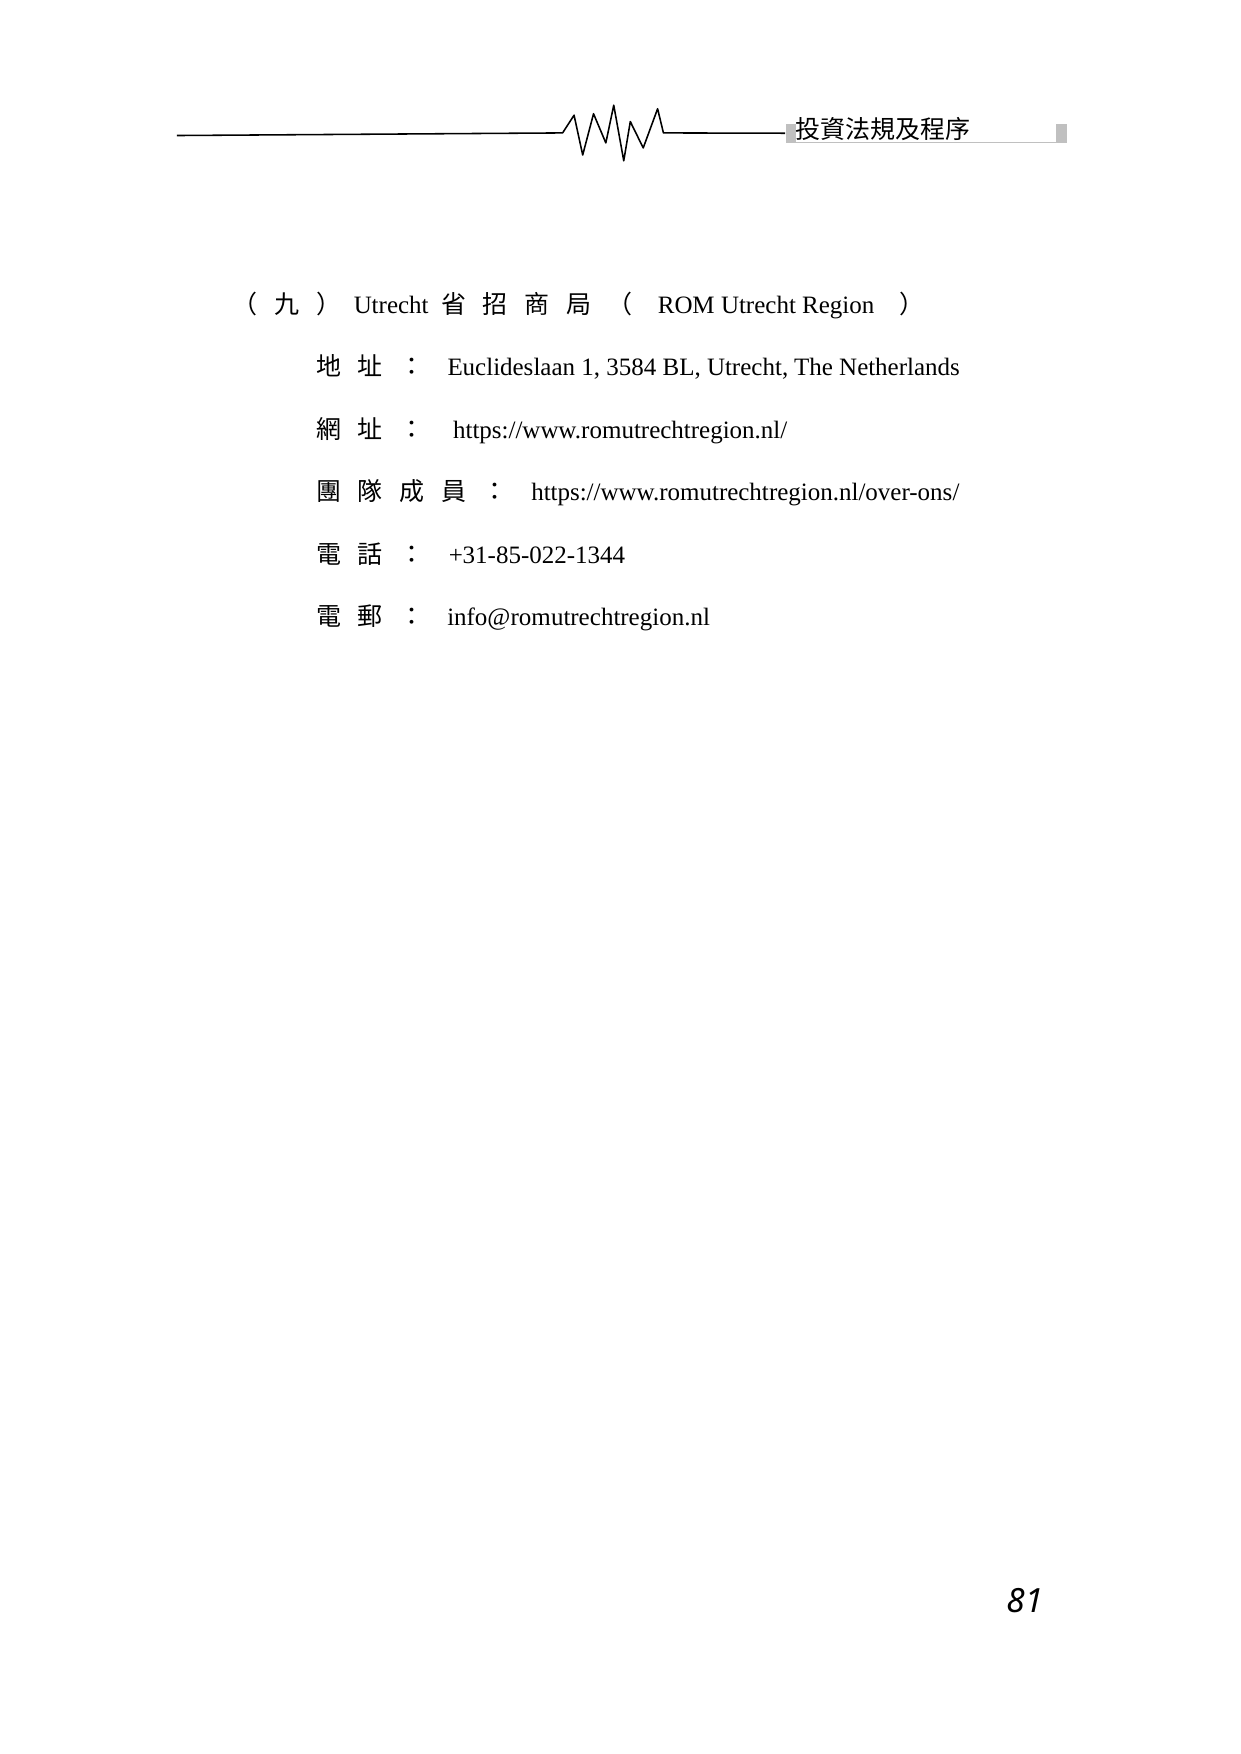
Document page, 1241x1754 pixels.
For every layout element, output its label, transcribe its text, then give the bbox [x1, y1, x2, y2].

text 網址：https://www.romutrechtregion.nl/ [281, 375, 1058, 438]
text 地址：Euclideslaan 1, 3584 BL, Utrecht, The Netherlands [281, 313, 1058, 375]
text 團隊成員：https://www.romutrechtregion.nl/over-ons/ [281, 438, 1058, 500]
text （九）Utrecht省招商局（ROM Utrecht Region） [207, 250, 1058, 313]
text 電郵：info@romutrechtregion.nl [281, 563, 1058, 625]
text 電話：+31-85-022-1344 [281, 500, 1058, 563]
